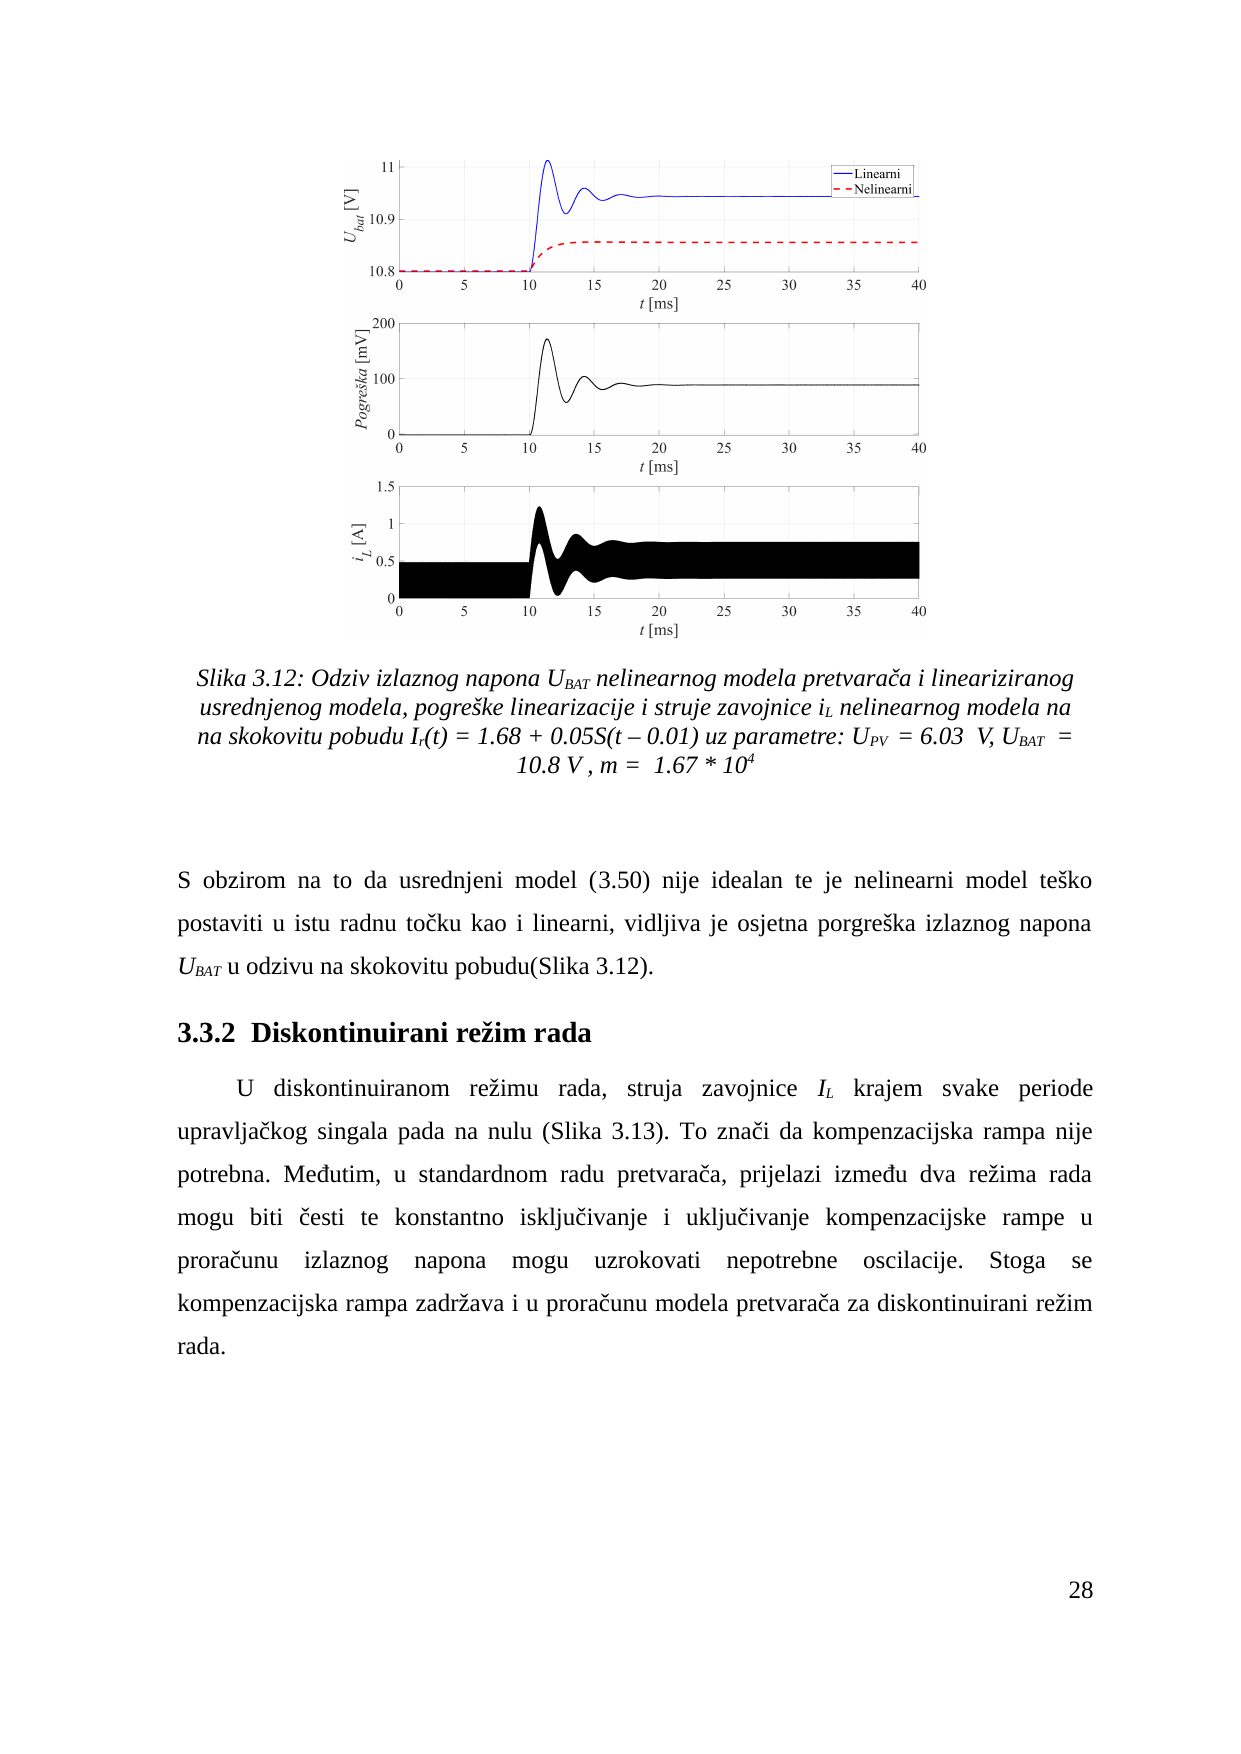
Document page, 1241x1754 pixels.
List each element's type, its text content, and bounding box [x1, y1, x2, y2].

text Slika 3.12: Odziv izlaznog napona UBAT nelinearnog modela pretvarača i lineariziranog usrednjenog modela, pogreške linearizacije i struje zavojnice iL nelinearnog modela na na skokovitu pobudu Ir(t) = 1.68 + 0.05S(t – 0.01) uz parametre: UPV = 6.03 V, UBAT = 10.8 V , m = 1.67 * 104 [195, 663, 1075, 778]
subtitle Diskontinuirani režim rada [177, 1015, 1093, 1048]
text S obzirom na to da usrednjeni model (3.50) nije idealan te je nelinearni model teško postaviti u istu radnu točku kao i linearni, vidljiva je osjetna porgreška izlaznog napona UBAT u odzivu na skokovitu pobudu(Slika 3.12). [177, 865, 1093, 980]
text U diskontinuiranom režimu rada, struja zavojnice IL krajem svake periode upravljačkog singala pada na nulu (Slika 3.13). To znači da kompenzacijska rampa nije potrebna. Međutim, u standardnom radu pretvarača, prijelazi između dva režima rada mogu biti česti te konstantno isključivanje i uključivanje kompenzacijske rampe u proračunu izlaznog napona mogu uzrokovati nepotrebne oscilacije. Stoga se kompenzacijska rampa zadržava i u proračunu modela pretvarača za diskontinuirani režim rada. [177, 1073, 1093, 1360]
picture [343, 159, 927, 639]
